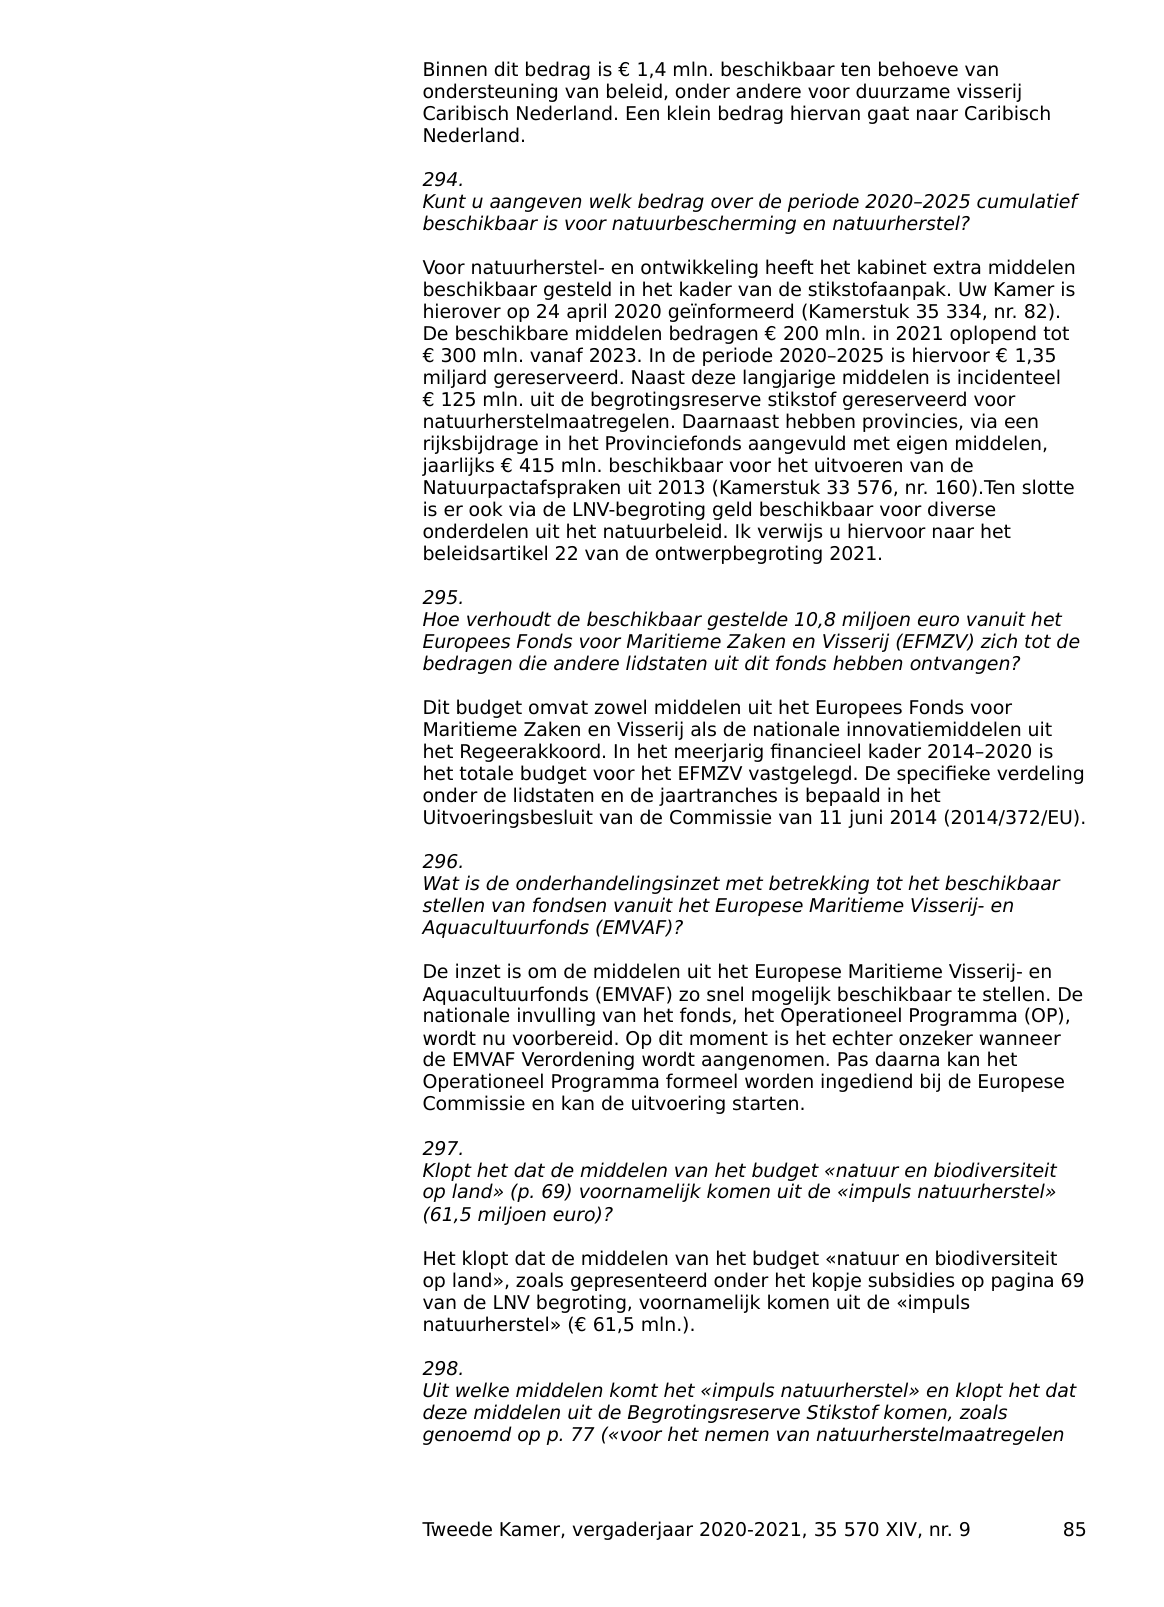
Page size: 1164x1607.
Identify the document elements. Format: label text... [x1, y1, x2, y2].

text 295. [422, 587, 1087, 609]
text Voor natuurherstel- en ontwikkeling heeft het kabinet extra middelen beschikbaar gesteld in het kader van de stikstofaanpak. Uw Kamer is hierover op 24 april 2020 geïnformeerd (Kamerstuk 35 334, nr. 82). De beschikbare middelen bedragen € 200 mln. in 2021 oplopend tot € 300 mln. vanaf 2023. In de periode 2020–2025 is hiervoor € 1,35 miljard gereserveerd. Naast deze langjarige middelen is incidenteel € 125 mln. uit de begrotingsreserve stikstof gereserveerd voor natuurherstelmaatregelen. Daarnaast hebben provincies, via een rijksbijdrage in het Provinciefonds aangevuld met eigen middelen, jaarlijks € 415 mln. beschikbaar voor het uitvoeren van de Natuurpactafspraken uit 2013 (Kamerstuk 33 576, nr. 160).Ten slotte is er ook via de LNV-begroting geld beschikbaar voor diverse onderdelen uit het natuurbeleid. Ik verwijs u hiervoor naar het beleidsartikel 22 van de ontwerpbegroting 2021. [422, 257, 1087, 565]
text Wat is de onderhandelingsinzet met betrekking tot het beschikbaar stellen van fondsen vanuit het Europese Maritieme Visserij- en Aquacultuurfonds (EMVAF)? [422, 873, 1087, 939]
text Binnen dit bedrag is € 1,4 mln. beschikbaar ten behoeve van ondersteuning van beleid, onder andere voor duurzame visserij Caribisch Nederland. Een klein bedrag hiervan gaat naar Caribisch Nederland. [422, 59, 1087, 147]
text 296. [422, 851, 1087, 873]
text 294. [422, 169, 1087, 191]
text Kunt u aangeven welk bedrag over de periode 2020–2025 cumulatief beschikbaar is voor natuurbescherming en natuurherstel? [422, 191, 1087, 235]
text Dit budget omvat zowel middelen uit het Europees Fonds voor Maritieme Zaken en Visserij als de nationale innovatiemiddelen uit het Regeerakkoord. In het meerjarig financieel kader 2014–2020 is het totale budget voor het EFMZV vastgelegd. De specifieke verdeling onder de lidstaten en de jaartranches is bepaald in het Uitvoeringsbesluit van de Commissie van 11 juni 2014 (2014/372/EU). [422, 697, 1087, 829]
text Het klopt dat de middelen van het budget «natuur en biodiversiteit op land», zoals gepresenteerd onder het kopje subsidies op pagina 69 van de LNV begroting, voornamelijk komen uit de «impuls natuurherstel» (€ 61,5 mln.). [422, 1248, 1087, 1336]
text Uit welke middelen komt het «impuls natuurherstel» en klopt het dat deze middelen uit de Begrotingsreserve Stikstof komen, zoals genoemd op p. 77 («voor het nemen van natuurherstelmaatregelen [422, 1380, 1087, 1446]
text De inzet is om de middelen uit het Europese Maritieme Visserij- en Aquacultuurfonds (EMVAF) zo snel mogelijk beschikbaar te stellen. De nationale invulling van het fonds, het Operationeel Programma (OP), wordt nu voorbereid. Op dit moment is het echter onzeker wanneer de EMVAF Verordening wordt aangenomen. Pas daarna kan het Operationeel Programma formeel worden ingediend bij de Europese Commissie en kan de uitvoering starten. [422, 961, 1087, 1115]
text 298. [422, 1358, 1087, 1380]
text Hoe verhoudt de beschikbaar gestelde 10,8 miljoen euro vanuit het Europees Fonds voor Maritieme Zaken en Visserij (EFMZV) zich tot de bedragen die andere lidstaten uit dit fonds hebben ontvangen? [422, 609, 1087, 675]
text Klopt het dat de middelen van het budget «natuur en biodiversiteit op land» (p. 69) voornamelijk komen uit de «impuls natuurherstel» (61,5 miljoen euro)? [422, 1159, 1087, 1225]
text 297. [422, 1137, 1087, 1159]
